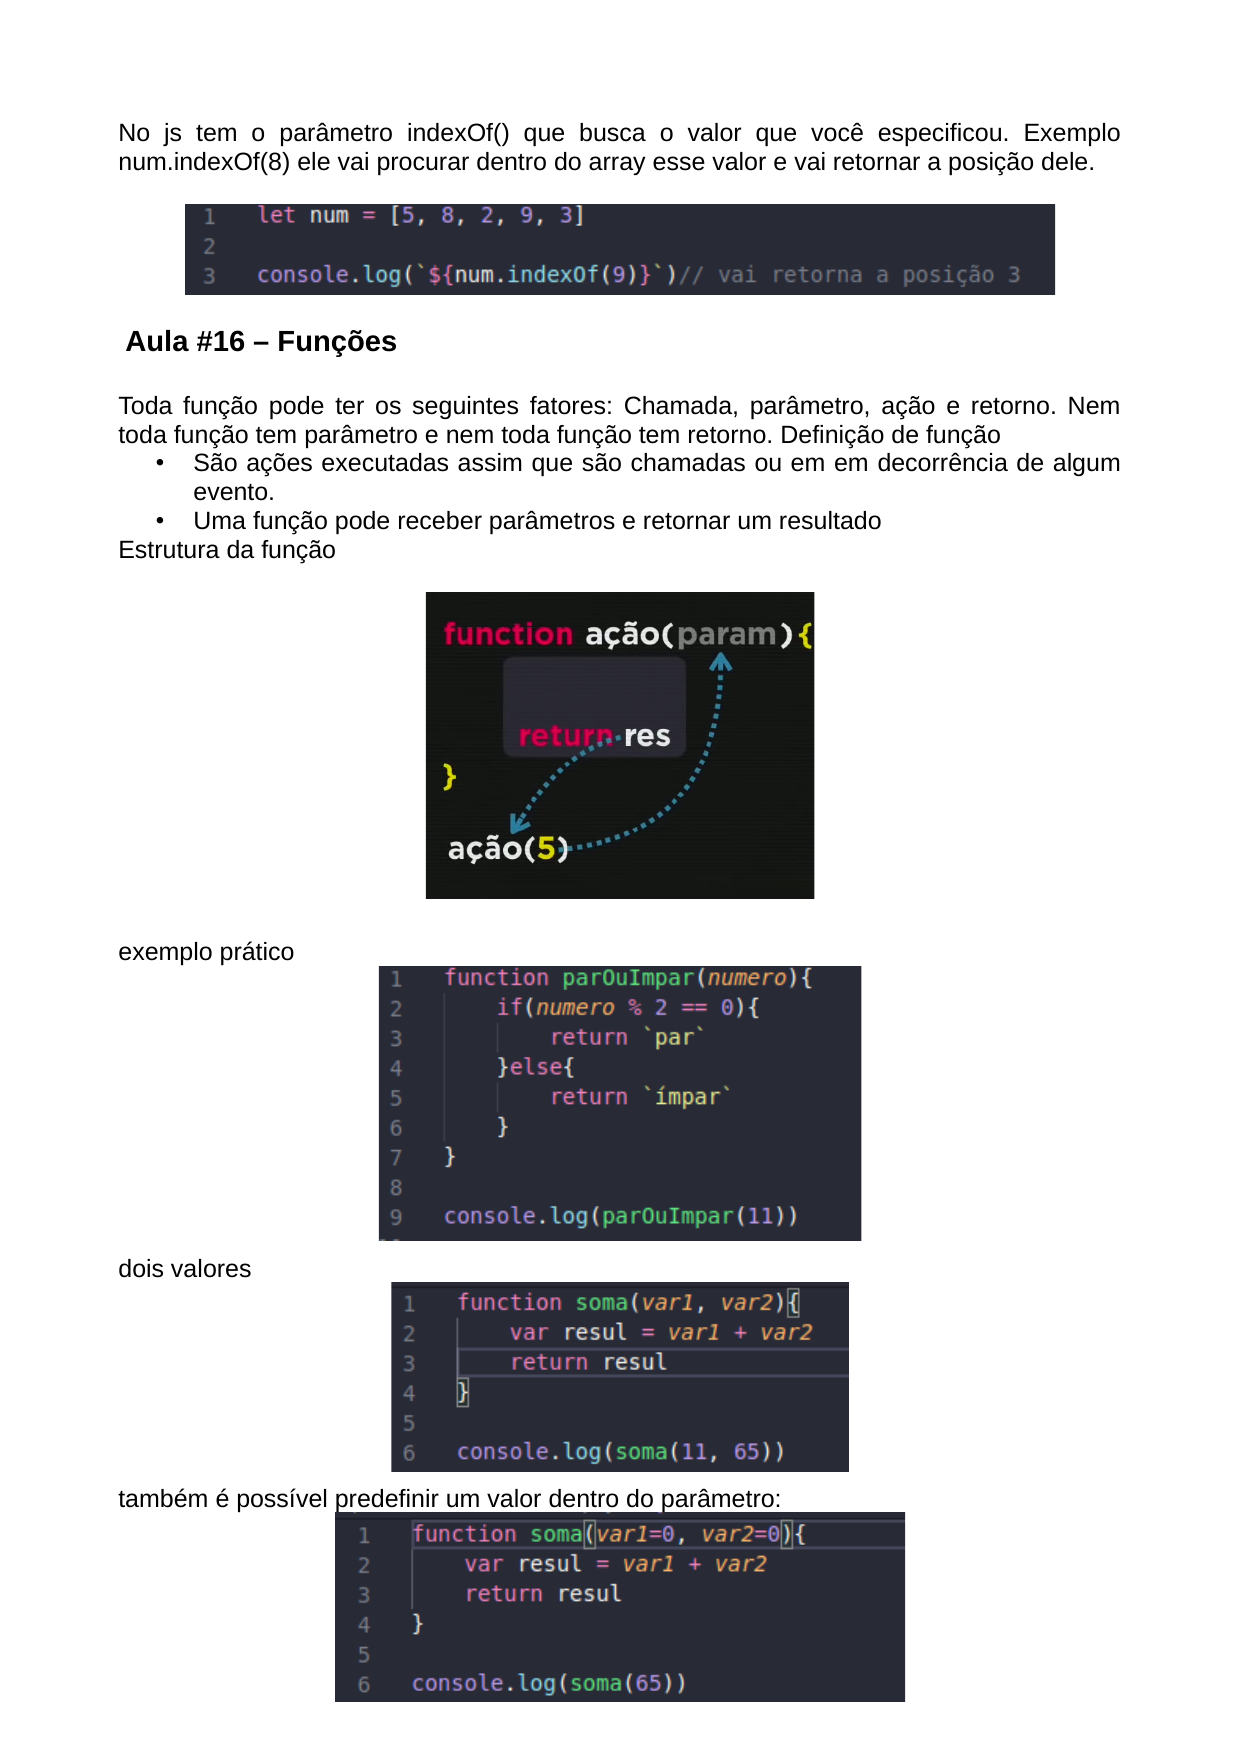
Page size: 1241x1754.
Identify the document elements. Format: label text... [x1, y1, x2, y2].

text dois valores [118, 1253, 1122, 1282]
picture [335, 1512, 906, 1702]
list São ações executadas assim que são chamadas ou em em decorrência de algum evento. [156, 448, 1122, 506]
text exemplo prático [118, 937, 1122, 966]
picture [425, 592, 815, 899]
text No js tem o parâmetro indexOf() que busca o valor que você especificou. Exemplo num.indexOf(8) ele vai procurar dentro do array esse valor e vai retornar a posição dele. [118, 118, 1122, 176]
text Toda função pode ter os seguintes fatores: Chamada, parâmetro, ação e retorno. Nem toda função tem parâmetro e nem toda função tem retorno. Definição de função [118, 391, 1122, 448]
picture [378, 966, 862, 1241]
picture [185, 204, 1056, 295]
text Aula #16 – Funções [118, 324, 1122, 357]
text Estrutura da função [118, 535, 1122, 563]
list Uma função pode receber parâmetros e retornar um resultado [156, 506, 1122, 535]
picture [391, 1282, 849, 1472]
text também é possível predefinir um valor dentro do parâmetro: [118, 1483, 1122, 1512]
